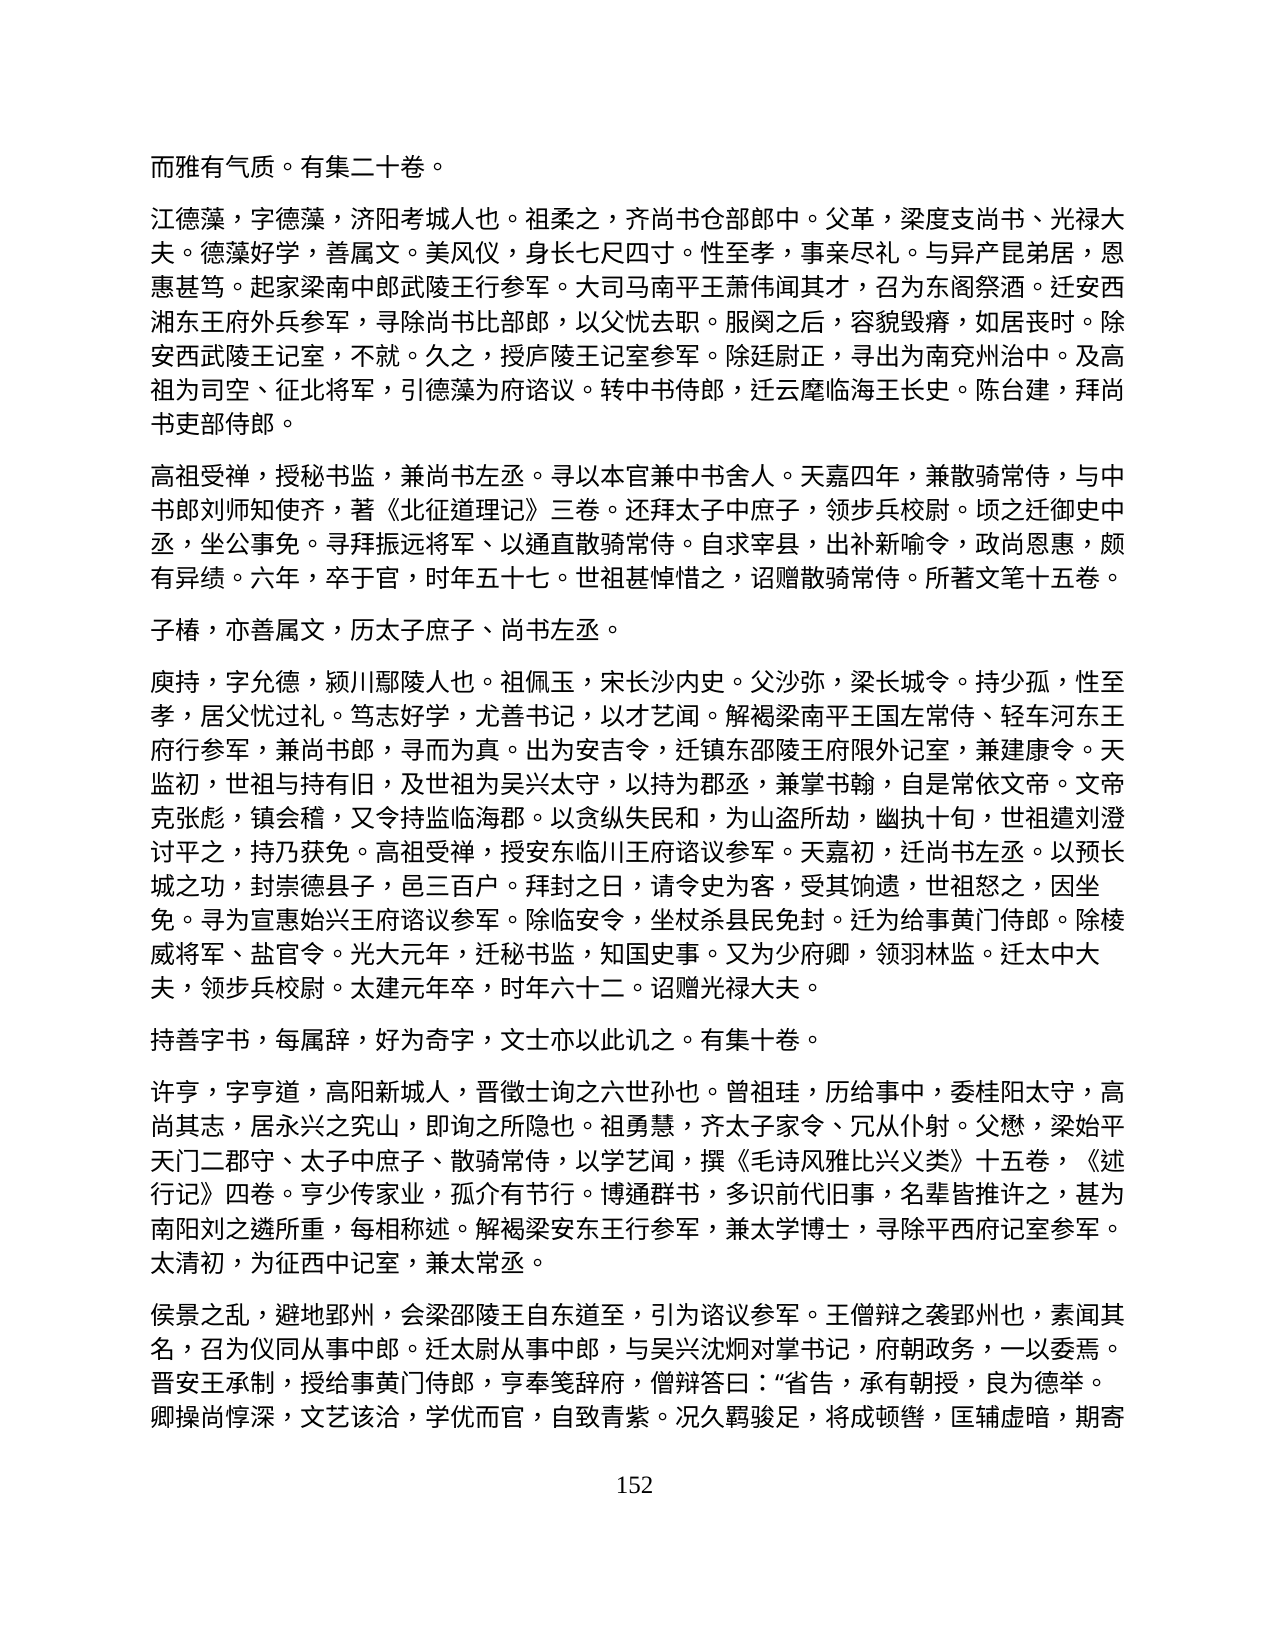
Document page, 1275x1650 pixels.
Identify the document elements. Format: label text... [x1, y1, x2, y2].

text 庾持，字允德，颍川鄢陵人也。祖佩玉，宋长沙内史。父沙弥，梁长城令。持少孤，性至孝，居父忧过礼。笃志好学，尤善书记，以才艺闻。解褐梁南平王国左常侍、轻车河东王府行参军，兼尚书郎，寻而为真。出为安吉令，迁镇东邵陵王府限外记室，兼建康令。天监初，世祖与持有旧，及世祖为吴兴太守，以持为郡丞，兼掌书翰，自是常依文帝。文帝克张彪，镇会稽，又令持监临海郡。以贪纵失民和，为山盗所劫，幽执十旬，世祖遣刘澄讨平之，持乃获免。高祖受禅，授安东临川王府谘议参军。天嘉初，迁尚书左丞。以预长城之功，封崇德县子，邑三百户。拜封之日，请令史为客，受其饷遗，世祖怒之，因坐免。寻为宣惠始兴王府谘议参军。除临安令，坐杖杀县民免封。迁为给事黄门侍郎。除棱威将军、盐官令。光大元年，迁秘书监，知国史事。又为少府卿，领羽林监。迁太中大夫，领步兵校尉。太建元年卒，时年六十二。诏赠光禄大夫。 [150, 664, 1125, 1005]
text 侯景之乱，避地郢州，会梁邵陵王自东道至，引为谘议参军。王僧辩之袭郢州也，素闻其名，召为仪同从事中郎。迁太尉从事中郎，与吴兴沈炯对掌书记，府朝政务，一以委焉。晋安王承制，授给事黄门侍郎，亨奉笺辞府，僧辩答曰：“省告，承有朝授，良为德举。卿操尚惇深，文艺该洽，学优而官，自致青紫。况久羁骏足，将成顿辔，匡辅虚暗，期寄 [150, 1297, 1125, 1433]
text 子椿，亦善属文，历太子庶子、尚书左丞。 [150, 612, 1125, 647]
text 持善字书，每属辞，好为奇字，文士亦以此讥之。有集十卷。 [150, 1023, 1125, 1057]
text 而雅有气质。有集二十卷。 [150, 150, 1125, 184]
text 高祖受禅，授秘书监，兼尚书左丞。寻以本官兼中书舍人。天嘉四年，兼散骑常侍，与中书郎刘师知使齐，著《北征道理记》三卷。还拜太子中庶子，领步兵校尉。顷之迁御史中丞，坐公事免。寻拜振远将军、以通直散骑常侍。自求宰县，出补新喻令，政尚恩惠，颇有异绩。六年，卒于官，时年五十七。世祖甚悼惜之，诏赠散骑常侍。所著文笔十五卷。 [150, 458, 1125, 594]
text 江德藻，字德藻，济阳考城人也。祖柔之，齐尚书仓部郎中。父革，梁度支尚书、光禄大夫。德藻好学，善属文。美风仪，身长七尺四寸。性至孝，事亲尽礼。与异产昆弟居，恩惠甚笃。起家梁南中郎武陵王行参军。大司马南平王萧伟闻其才，召为东阁祭酒。迁安西湘东王府外兵参军，寻除尚书比部郎，以父忧去职。服阕之后，容貌毁瘠，如居丧时。除安西武陵王记室，不就。久之，授庐陵王记室参军。除廷尉正，寻出为南兗州治中。及高祖为司空、征北将军，引德藻为府谘议。转中书侍郎，迁云麾临海王长史。陈台建，拜尚书吏部侍郎。 [150, 202, 1125, 440]
text 许亨，字亨道，高阳新城人，晋徵士询之六世孙也。曾祖珪，历给事中，委桂阳太守，高尚其志，居永兴之究山，即询之所隐也。祖勇慧，齐太子家令、冗从仆射。父懋，梁始平天门二郡守、太子中庶子、散骑常侍，以学艺闻，撰《毛诗风雅比兴义类》十五卷，《述行记》四卷。亨少传家业，孤介有节行。博通群书，多识前代旧事，名辈皆推许之，甚为南阳刘之遴所重，每相称述。解褐梁安东王行参军，兼太学博士，寻除平西府记室参军。太清初，为征西中记室，兼太常丞。 [150, 1075, 1125, 1279]
